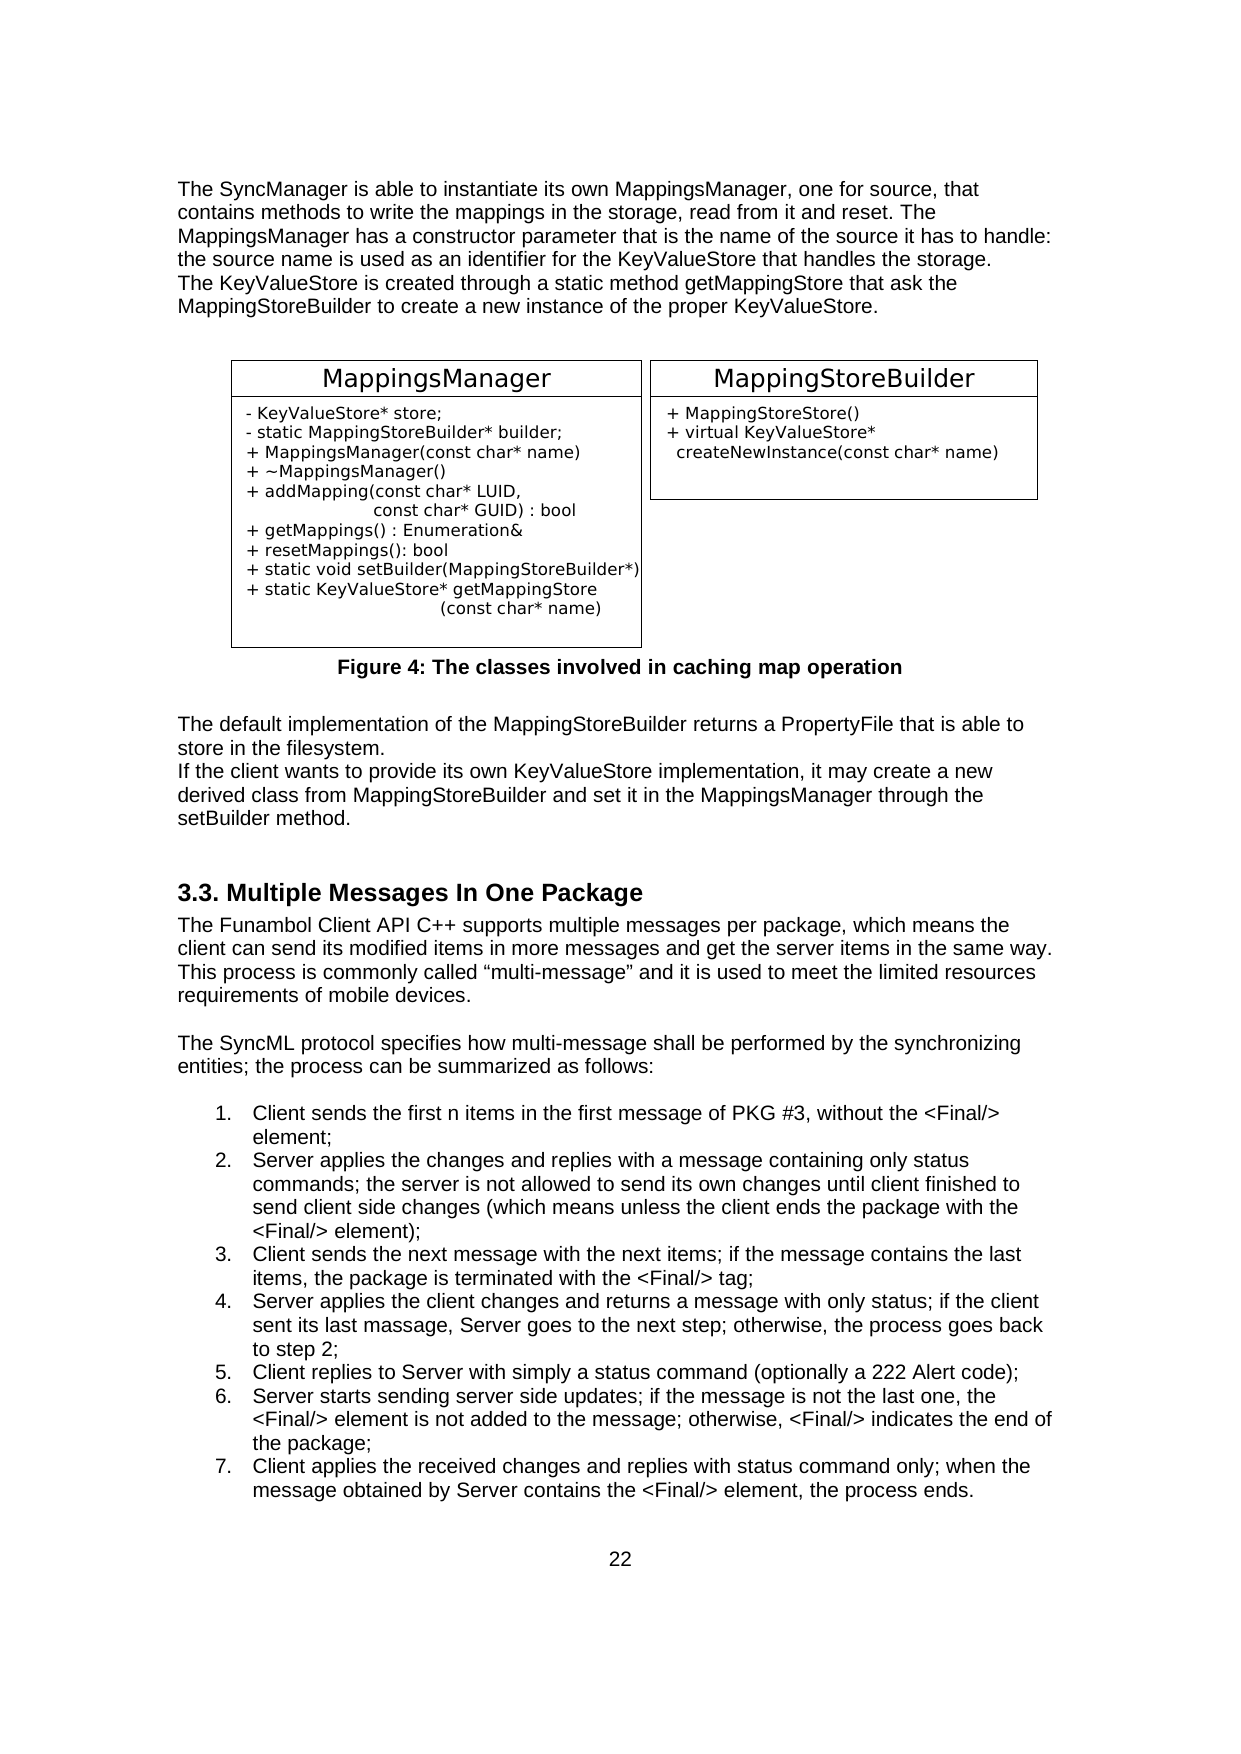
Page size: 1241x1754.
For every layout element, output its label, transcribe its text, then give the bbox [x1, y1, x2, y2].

subtitle Multiple Messages In One Package [177, 879, 1063, 907]
list Server applies the changes and replies with a message containing only status commands; the server is not allowed to send its own changes until client finished to send client side changes (which means unless the client ends the package with the <Final/> element); [215, 1149, 1063, 1243]
list Client applies the received changes and replies with status command only; when the message obtained by Server contains the <Final/> element, the process ends. [215, 1455, 1063, 1502]
text The default implementation of the MappingStoreBuilder returns a PropertyFile that is able to store in the filesystem. [177, 342, 1063, 760]
text The KeyValueStore is created through a static method getMappingStore that ask the MappingStoreBuilder to create a new instance of the proper KeyValueStore. [177, 271, 1063, 318]
text The SyncManager is able to instantiate its own MappingsManager, one for source, that contains methods to write the mappings in the storage, read from it and reset. The MappingsManager has a constructor parameter that is the name of the source it has to handle: the source name is used as an identifier for the KeyValueStore that handles the storage. [177, 177, 1063, 271]
list Server applies the client changes and returns a message with only status; if the client sent its last massage, Server goes to the next step; otherwise, the process goes back to step 2; [215, 1290, 1063, 1361]
text If the client wants to provide its own KeyValueStore implementation, it may create a new derived class from MappingStoreBuilder and set it in the MappingsManager through the setBuilder method. [177, 760, 1063, 830]
list Client sends the next message with the next items; if the message contains the last items, the package is terminated with the <Final/> tag; [215, 1243, 1063, 1290]
list Client replies to Server with simply a status command (optionally a 222 Alert code); [215, 1361, 1063, 1384]
text Figure 4: The classes involved in caching map operation [179, 367, 1061, 679]
list Server starts sending server side updates; if the message is not the last one, the <Final/> element is not added to the message; otherwise, <Final/> indicates the end of the package; [215, 1384, 1063, 1455]
text The SyncML protocol specifies how multi-message shall be performed by the synchronizing entities; the process can be summarized as follows: [177, 1031, 1063, 1078]
list Client sends the first n items in the first message of PKG #3, without the <Final/> element; [215, 1102, 1063, 1149]
text The Funambol Client API C++ supports multiple messages per package, which means the client can send its modified items in more messages and get the server items in the same way. This process is commonly called “multi-message” and it is used to meet the limited resources requirements of mobile devices. [177, 913, 1063, 1007]
